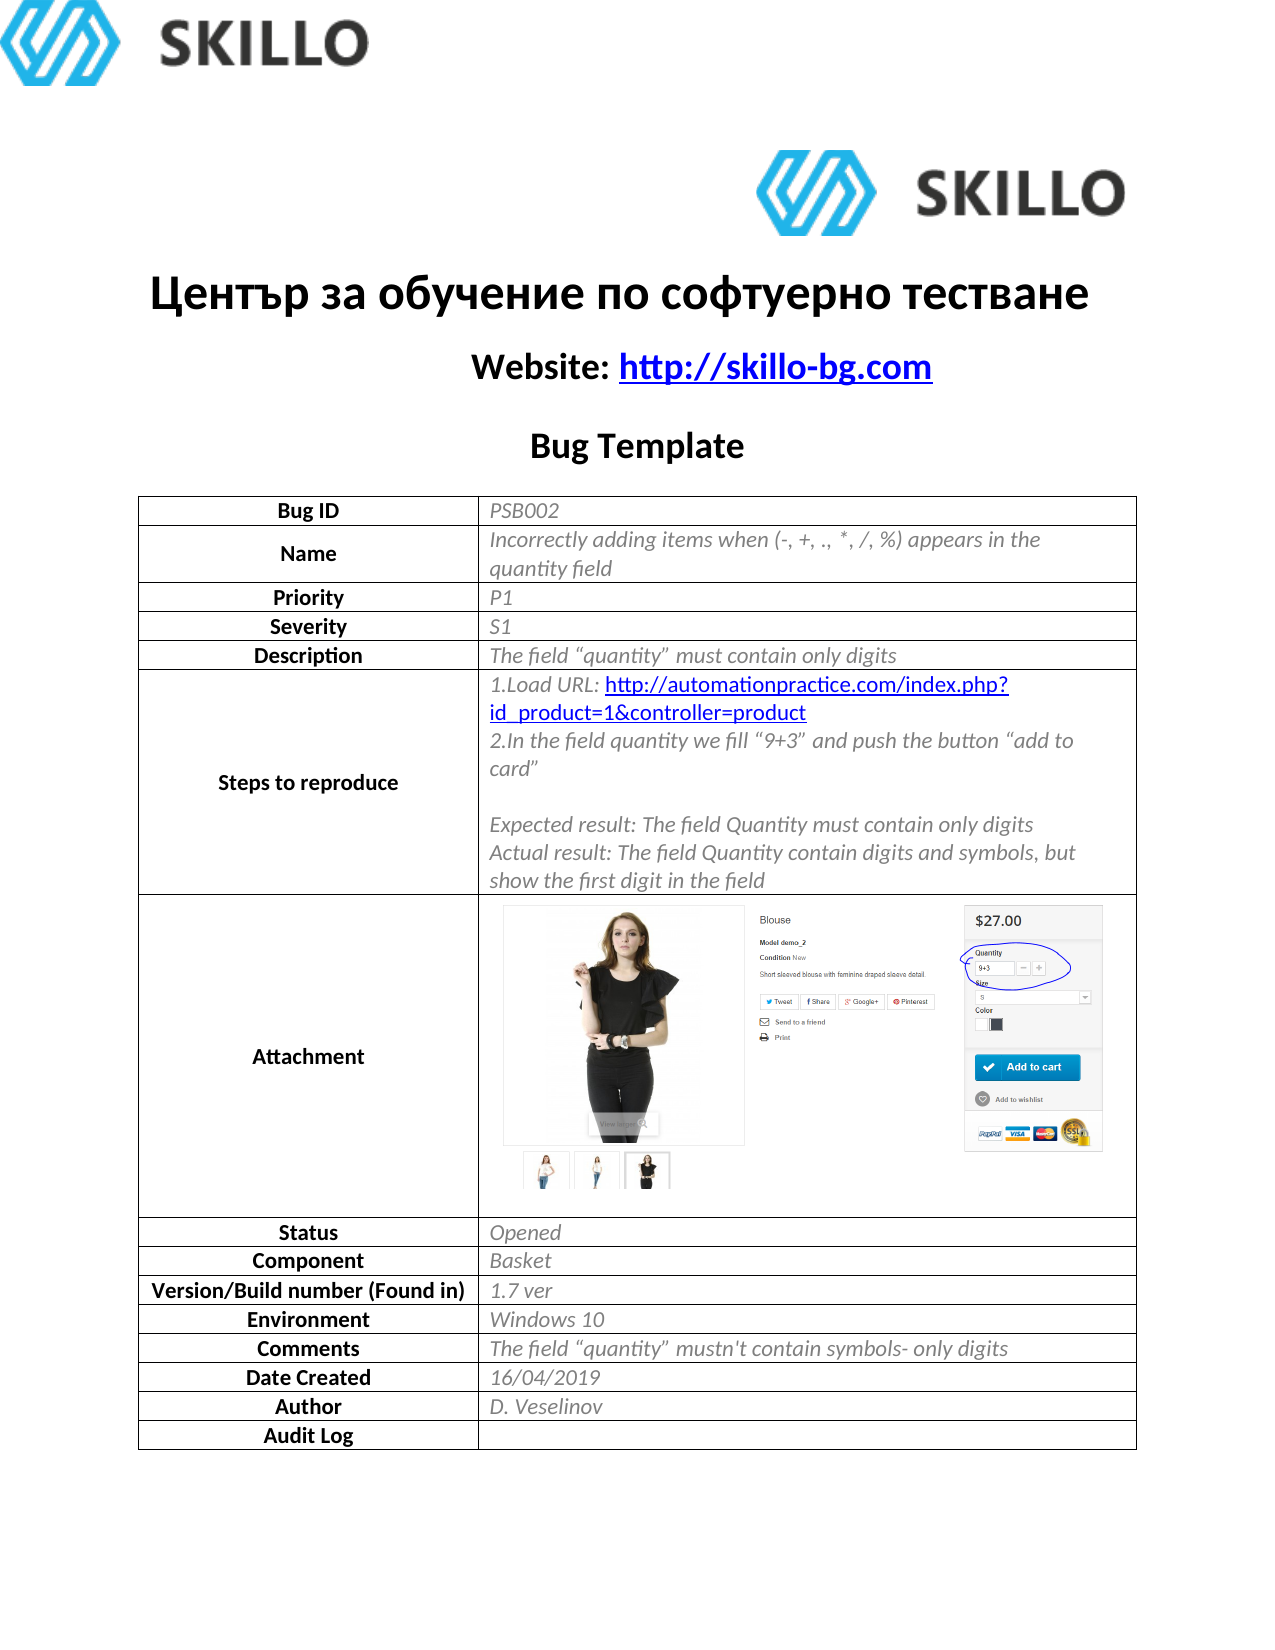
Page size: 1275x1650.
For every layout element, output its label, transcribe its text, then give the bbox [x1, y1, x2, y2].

table_cell [479, 895, 489, 1188]
table_cell Attachment [139, 895, 478, 1217]
picture [0, 0, 369, 86]
text Център за обучение по софтуерно тестване Website: http://skillo-bg.com [150, 261, 1125, 392]
table_cell Date Created [139, 1363, 478, 1391]
table_cell Audit Log [139, 1421, 478, 1449]
table_cell 16/04/2019 [479, 1363, 1136, 1391]
table_cell D. Veselinov [479, 1392, 1136, 1420]
table_cell Priority [139, 583, 478, 611]
table_cell Windows 10 [479, 1305, 1136, 1333]
table_cell [1125, 895, 1136, 1188]
table_cell [479, 1421, 1136, 1449]
table_cell Author [139, 1392, 478, 1420]
table_cell Version/Build number (Found in) [139, 1276, 478, 1304]
table_cell Comments [139, 1334, 478, 1362]
table_cell Incorrectly adding items when (-, +, ., *, /, %) appears in the quantity field [479, 526, 1136, 582]
table_cell Opened [479, 1218, 1136, 1246]
table_cell Component [139, 1247, 478, 1275]
table_cell [479, 1189, 1136, 1217]
table_header PSB002 [479, 497, 1136, 524]
table_cell Description [139, 641, 478, 669]
table_cell The field “quantity” must contain only digits [479, 641, 1136, 669]
table_cell The field “quantity” mustn't contain symbols- only digits [479, 1334, 1136, 1362]
table_cell Steps to reproduce [139, 670, 478, 894]
table_cell Basket [479, 1247, 1136, 1275]
table_cell Status [139, 1218, 478, 1246]
table_cell S1 [479, 612, 1136, 640]
table_cell Name [139, 526, 478, 582]
table_header Bug ID [139, 497, 478, 524]
picture [756, 150, 1125, 236]
text Bug Template [150, 422, 1125, 468]
table_cell 1.Load URL: http://automationpractice.com/index.php?id_product=1&controller=product 2.In the field quantity we fill “9+3” and push the button “add to card” Expected result: The field Quantity must contain only digits Actual result: The field Quantity contain digits and symbols, but show the first digit in the field [479, 670, 1136, 894]
table_cell P1 [479, 583, 1136, 611]
picture [489, 895, 1125, 1189]
table_cell Severity [139, 612, 478, 640]
table_cell 1.7 ver [479, 1276, 1136, 1304]
table_cell Environment [139, 1305, 478, 1333]
